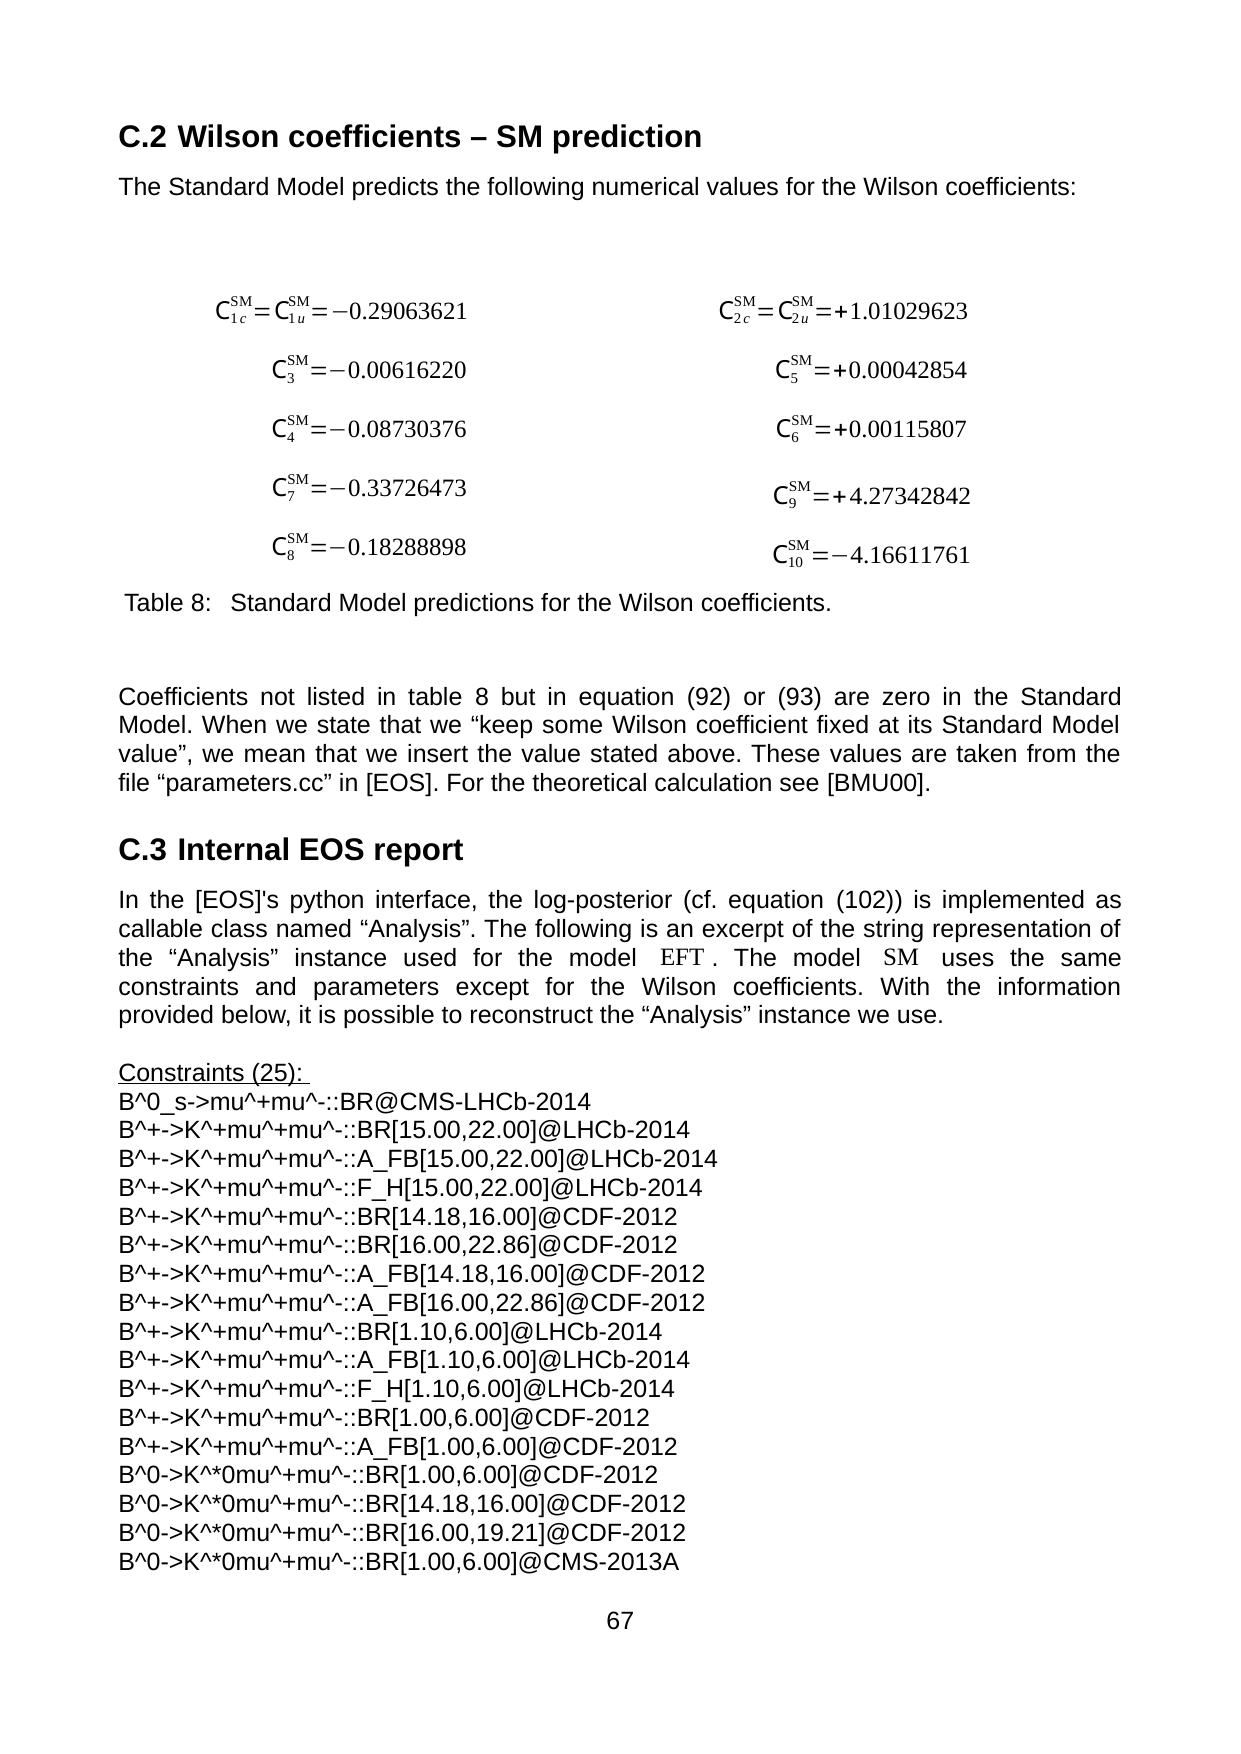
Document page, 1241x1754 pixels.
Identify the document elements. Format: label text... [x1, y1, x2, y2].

table_cell [118, 464, 620, 523]
text In the [EOS]'s python interface, the log-posterior (cf. equation (102)) is implemented as callable class named “Analysis”. The following is an excerpt of the string representation of the “Analysis” instance used for the model . The model uses the same constraints and parameters except for the Wilson coefficients. With the information provided below, it is possible to reconstruct the “Analysis” instance we use. [118, 885, 1122, 1029]
table_cell [620, 346, 1123, 405]
text B^+->K^+mu^+mu^-::BR[14.18,16.00]@CDF-2012 [118, 1202, 1122, 1230]
text B^0->K^*0mu^+mu^-::BR[1.00,6.00]@CDF-2012 [118, 1460, 1122, 1489]
text B^0->K^*0mu^+mu^-::BR[14.18,16.00]@CDF-2012 [118, 1489, 1122, 1518]
text B^+->K^+mu^+mu^-::A_FB[15.00,22.00]@LHCb-2014 [118, 1144, 1122, 1173]
table_cell [118, 405, 620, 464]
text B^+->K^+mu^+mu^-::A_FB[1.10,6.00]@LHCb-2014 [118, 1345, 1122, 1374]
text B^+->K^+mu^+mu^-::A_FB[16.00,22.86]@CDF-2012 [118, 1288, 1122, 1317]
table_cell [620, 405, 1123, 464]
text B^0_s->mu^+mu^-::BR@CMS-LHCb-2014 [118, 1087, 1122, 1115]
text B^+->K^+mu^+mu^-::BR[1.00,6.00]@CDF-2012 [118, 1403, 1122, 1432]
text B^+->K^+mu^+mu^-::BR[15.00,22.00]@LHCb-2014 [118, 1115, 1122, 1144]
table_header [118, 287, 620, 346]
title Wilson coefficients – SM prediction [118, 118, 1122, 154]
title Internal EOS report [118, 831, 1122, 867]
text B^+->K^+mu^+mu^-::BR[16.00,22.86]@CDF-2012 [118, 1230, 1122, 1259]
table_cell [620, 523, 1123, 582]
text B^+->K^+mu^+mu^-::A_FB[1.00,6.00]@CDF-2012 [118, 1432, 1122, 1460]
text B^+->K^+mu^+mu^-::F_H[15.00,22.00]@LHCb-2014 [118, 1173, 1122, 1202]
text B^+->K^+mu^+mu^-::BR[1.10,6.00]@LHCb-2014 [118, 1317, 1122, 1345]
text B^0->K^*0mu^+mu^-::BR[1.00,6.00]@CMS-2013A [118, 1547, 1122, 1575]
table_cell [620, 464, 1123, 523]
text Coefficients not listed in table 8 but in equation (92) or (93) are zero in the Standard Model. When we state that we “keep some Wilson coefficient fixed at its Standard Model value”, we mean that we insert the value stated above. These values are taken from the file “parameters.cc” in [EOS]. For the theoretical calculation see [BMU00]. [118, 682, 1122, 797]
text B^+->K^+mu^+mu^-::F_H[1.10,6.00]@LHCb-2014 [118, 1374, 1122, 1403]
table_cell [118, 346, 620, 405]
table_cell Table 8: Standard Model predictions for the Wilson coefficients. [118, 583, 1123, 682]
text B^0->K^*0mu^+mu^-::BR[16.00,19.21]@CDF-2012 [118, 1518, 1122, 1547]
text Constraints (25): [118, 1058, 1122, 1087]
table_header [620, 287, 1123, 346]
text B^+->K^+mu^+mu^-::A_FB[14.18,16.00]@CDF-2012 [118, 1259, 1122, 1288]
table_cell [118, 523, 620, 582]
text The Standard Model predicts the following numerical values for the Wilson coefficients: [118, 172, 1122, 201]
